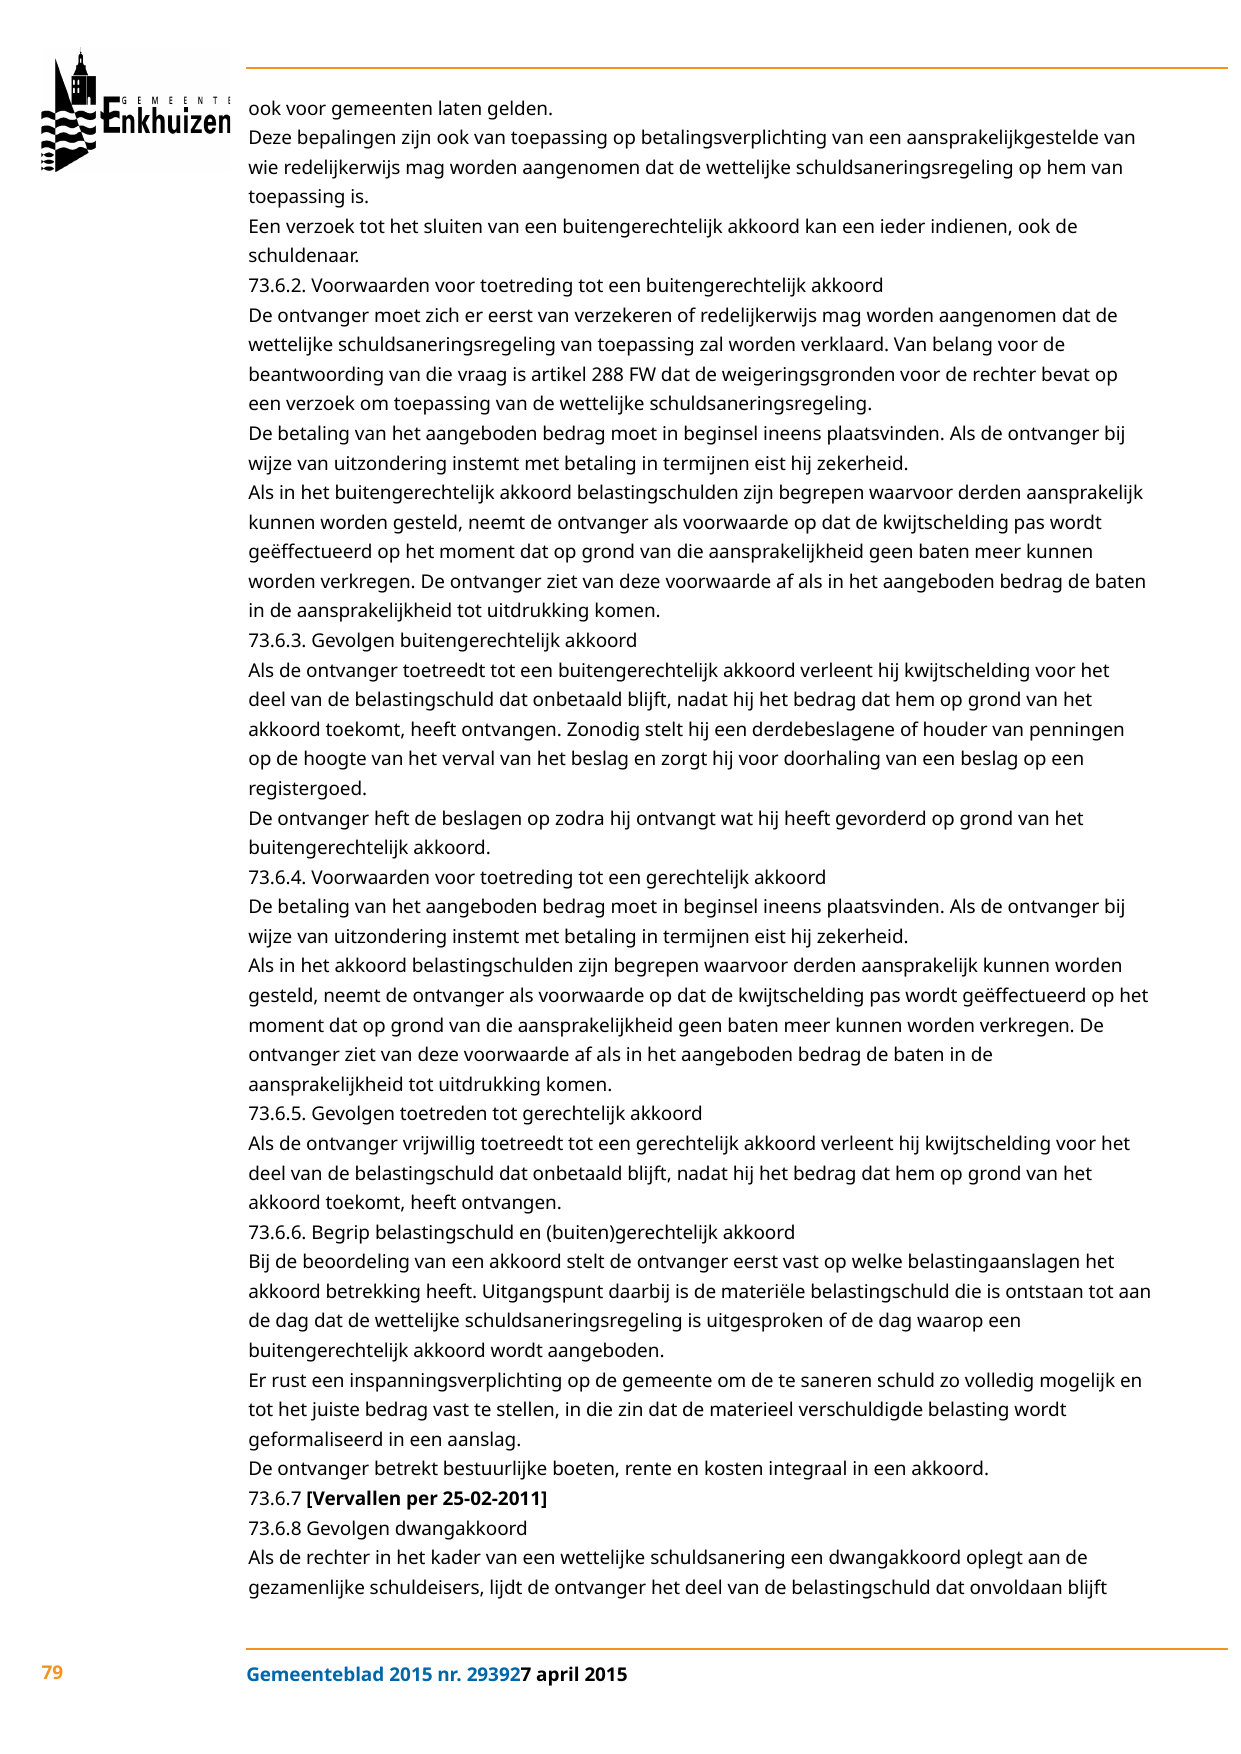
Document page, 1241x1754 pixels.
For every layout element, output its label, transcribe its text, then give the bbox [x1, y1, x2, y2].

text 73.6.7 [Vervallen per 25-02-2011] [248, 1485, 1152, 1511]
text 73.6.4. Voorwaarden voor toetreding tot een gerechtelijk akkoord [248, 864, 1152, 890]
text 73.6.8 Gevolgen dwangakkoord [248, 1515, 1152, 1541]
text Als in het buitengerechtelijk akkoord belastingschulden zijn begrepen waarvoor derden aansprakelijk kunnen worden gesteld, neemt de ontvanger als voorwaarde op dat de kwijtschelding pas wordt geëffectueerd op het moment dat op grond van die aansprakelijkheid geen baten meer kunnen worden verkregen. De ontvanger ziet van deze voorwaarde af als in het aangeboden bedrag de baten in de aansprakelijkheid tot uitdrukking komen. [248, 479, 1152, 623]
picture [41, 47, 231, 172]
text 73.6.5. Gevolgen toetreden tot gerechtelijk akkoord [248, 1101, 1152, 1126]
text 73.6.2. Voorwaarden voor toetreding tot een buitengerechtelijk akkoord [248, 272, 1152, 298]
text De betaling van het aangeboden bedrag moet in beginsel ineens plaatsvinden. Als de ontvanger bij wijze van uitzondering instemt met betaling in termijnen eist hij zekerheid. [248, 893, 1152, 949]
text 73.6.6. Begrip belastingschuld en (buiten)gerechtelijk akkoord [248, 1219, 1152, 1245]
text Deze bepalingen zijn ook van toepassing op betalingsverplichting van een aansprakelijkgestelde van wie redelijkerwijs mag worden aangenomen dat de wettelijke schuldsaneringsregeling op hem van toepassing is. [248, 124, 1152, 209]
text Als de ontvanger vrijwillig toetreedt tot een gerechtelijk akkoord verleent hij kwijtschelding voor het deel van de belastingschuld dat onbetaald blijft, nadat hij het bedrag dat hem op grond van het akkoord toekomt, heeft ontvangen. [248, 1130, 1152, 1215]
text De ontvanger moet zich er eerst van verzekeren of redelijkerwijs mag worden aangenomen dat de wettelijke schuldsaneringsregeling van toepassing zal worden verklaard. Van belang voor de beantwoording van die vraag is artikel 288 FW dat de weigeringsgronden voor de rechter bevat op een verzoek om toepassing van de wettelijke schuldsaneringsregeling. [248, 302, 1152, 416]
text Als de rechter in het kader van een wettelijke schuldsanering een dwangakkoord oplegt aan de gezamenlijke schuldeisers, lijdt de ontvanger het deel van de belastingschuld dat onvoldaan blijft [248, 1544, 1152, 1600]
text De ontvanger heft de beslagen op zodra hij ontvangt wat hij heeft gevorderd op grond van het buitengerechtelijk akkoord. [248, 805, 1152, 860]
text De betaling van het aangeboden bedrag moet in beginsel ineens plaatsvinden. Als de ontvanger bij wijze van uitzondering instemt met betaling in termijnen eist hij zekerheid. [248, 420, 1152, 476]
text Als in het akkoord belastingschulden zijn begrepen waarvoor derden aansprakelijk kunnen worden gesteld, neemt de ontvanger als voorwaarde op dat de kwijtschelding pas wordt geëffectueerd op het moment dat op grond van die aansprakelijkheid geen baten meer kunnen worden verkregen. De ontvanger ziet van deze voorwaarde af als in het aangeboden bedrag de baten in de aansprakelijkheid tot uitdrukking komen. [248, 953, 1152, 1097]
text Een verzoek tot het sluiten van een buitengerechtelijk akkoord kan een ieder indienen, ook de schuldenaar. [248, 213, 1152, 268]
text Als de ontvanger toetreedt tot een buitengerechtelijk akkoord verleent hij kwijtschelding voor het deel van de belastingschuld dat onbetaald blijft, nadat hij het bedrag dat hem op grond van het akkoord toekomt, heeft ontvangen. Zonodig stelt hij een derdebeslagene of houder van penningen op de hoogte van het verval van het beslag en zorgt hij voor doorhaling van een beslag op een registergoed. [248, 657, 1152, 801]
text Bij de beoordeling van een akkoord stelt de ontvanger eerst vast op welke belastingaanslagen het akkoord betrekking heeft. Uitgangspunt daarbij is de materiële belastingschuld die is ontstaan tot aan de dag dat de wettelijke schuldsaneringsregeling is uitgesproken of de dag waarop een buitengerechtelijk akkoord wordt aangeboden. [248, 1248, 1152, 1363]
text De ontvanger betrekt bestuurlijke boeten, rente en kosten integraal in een akkoord. [248, 1456, 1152, 1481]
text - ook voor gemeenten laten gelden. [248, 95, 1152, 121]
text 73.6.3. Gevolgen buitengerechtelijk akkoord [248, 627, 1152, 653]
text Er rust een inspanningsverplichting op de gemeente om de te saneren schuld zo volledig mogelijk en tot het juiste bedrag vast te stellen, in die zin dat de materieel verschuldigde belasting wordt geformaliseerd in een aanslag. [248, 1367, 1152, 1452]
